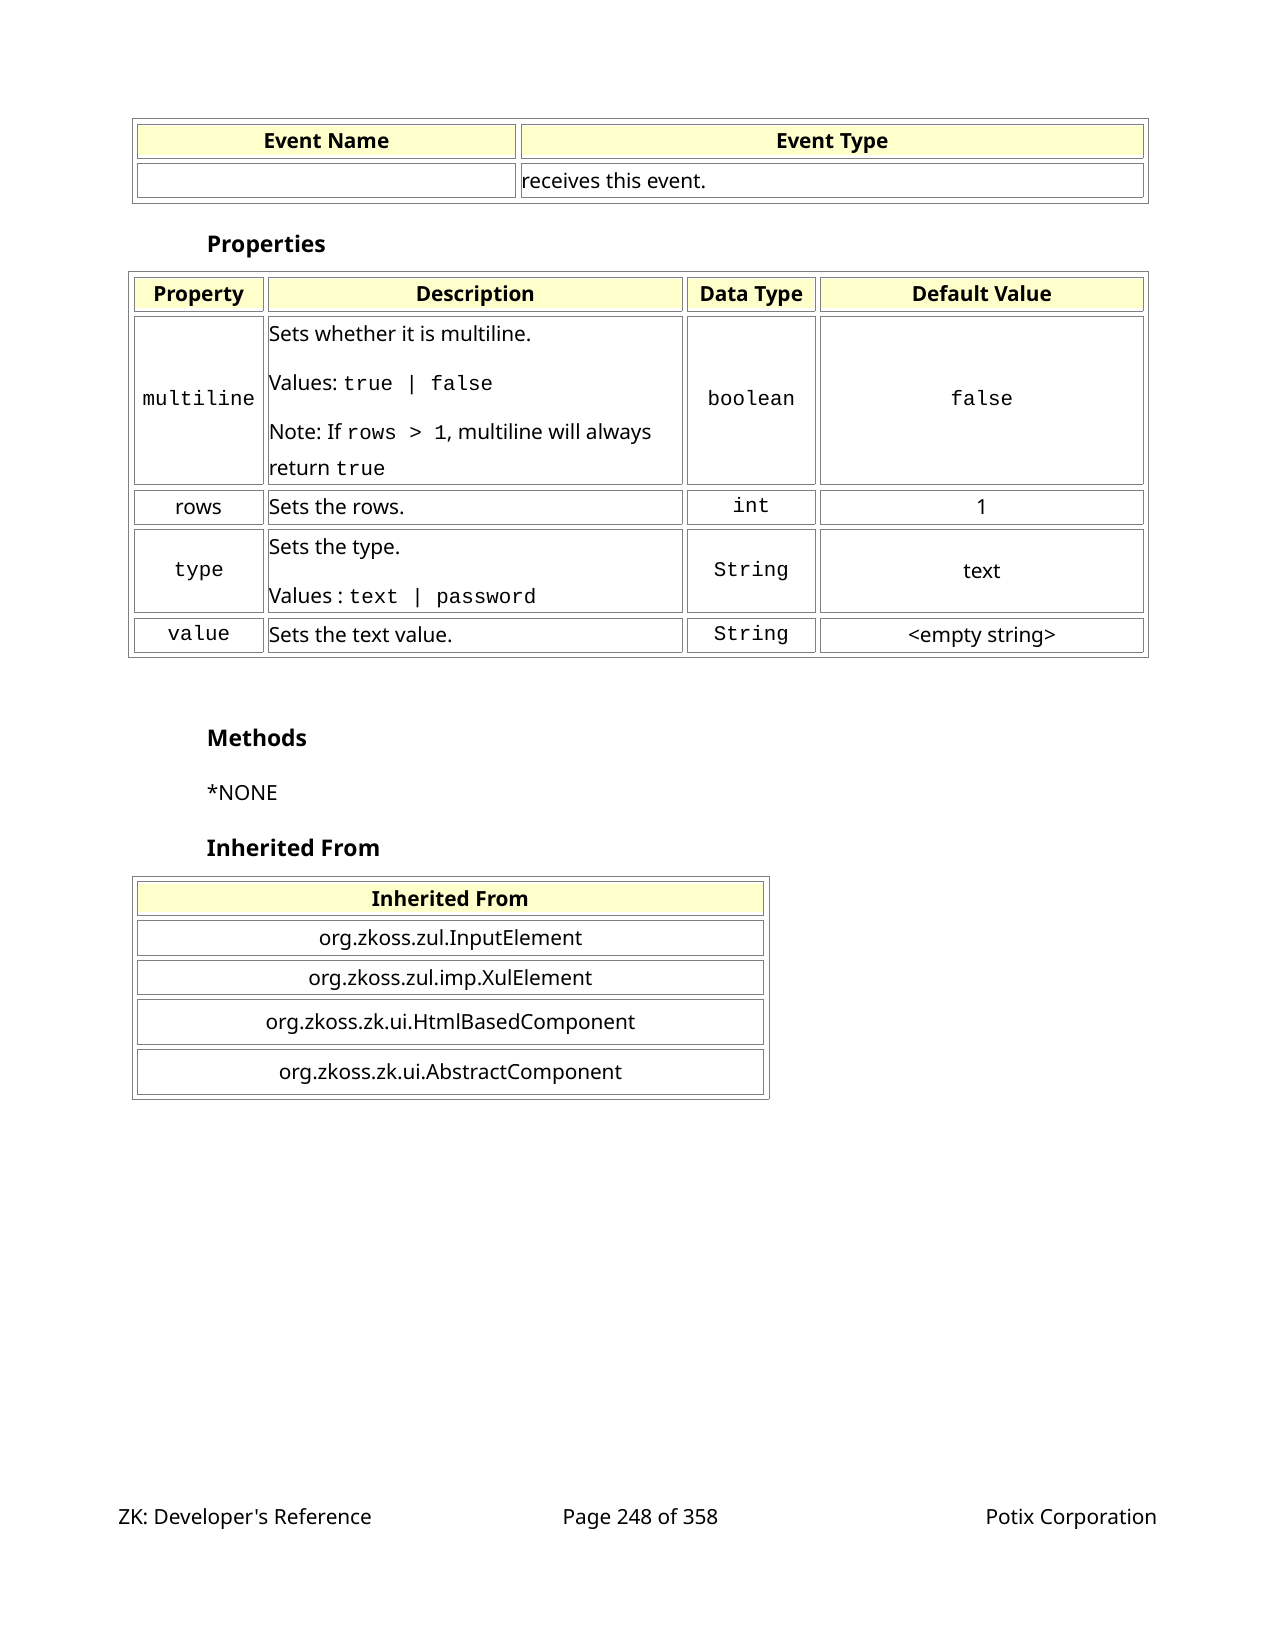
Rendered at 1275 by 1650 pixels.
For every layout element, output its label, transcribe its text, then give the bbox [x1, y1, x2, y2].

table_cell multiline [131, 311, 266, 484]
table_header Description [266, 272, 685, 311]
table_cell Sets the rows. [266, 484, 685, 523]
table_header Default Value [818, 272, 1146, 311]
subtitle Inherited From [207, 832, 1157, 863]
table_header Property [131, 272, 266, 311]
table_cell text [818, 524, 1146, 612]
table_cell [134, 158, 518, 197]
table_cell org.zkoss.zul.InputElement [134, 915, 766, 954]
table_header Inherited From [134, 877, 766, 915]
table_cell type [131, 524, 266, 612]
table_cell String [685, 524, 817, 612]
subtitle Properties [207, 227, 1157, 259]
table_cell 1 [818, 484, 1146, 523]
subtitle Methods [207, 722, 1157, 753]
table_cell String [685, 612, 817, 652]
table_cell int [685, 484, 817, 523]
table_cell Sets the type. Values : text | password [266, 524, 685, 612]
text *NONE [207, 778, 1157, 807]
table_header Event Name [134, 119, 518, 158]
table_cell value [131, 612, 266, 652]
table_cell Sets whether it is multiline. Values: true | false Note: If rows > 1, multiline will always return true [266, 311, 685, 484]
table_cell org.zkoss.zk.ui.AbstractComponent [134, 1044, 766, 1093]
table_cell boolean [685, 311, 817, 484]
table_cell Sets the text value. [266, 612, 685, 652]
table_cell org.zkoss.zul.imp.XulElement [134, 955, 766, 994]
table_cell rows [131, 484, 266, 523]
table_cell false [818, 311, 1146, 484]
table_header Data Type [685, 272, 817, 311]
table_cell org.zkoss.zk.ui.HtmlBasedComponent [134, 994, 766, 1044]
table_cell receives this event. [518, 158, 1146, 197]
table_cell <empty string> [818, 612, 1146, 652]
table_header Event Type [518, 119, 1146, 158]
